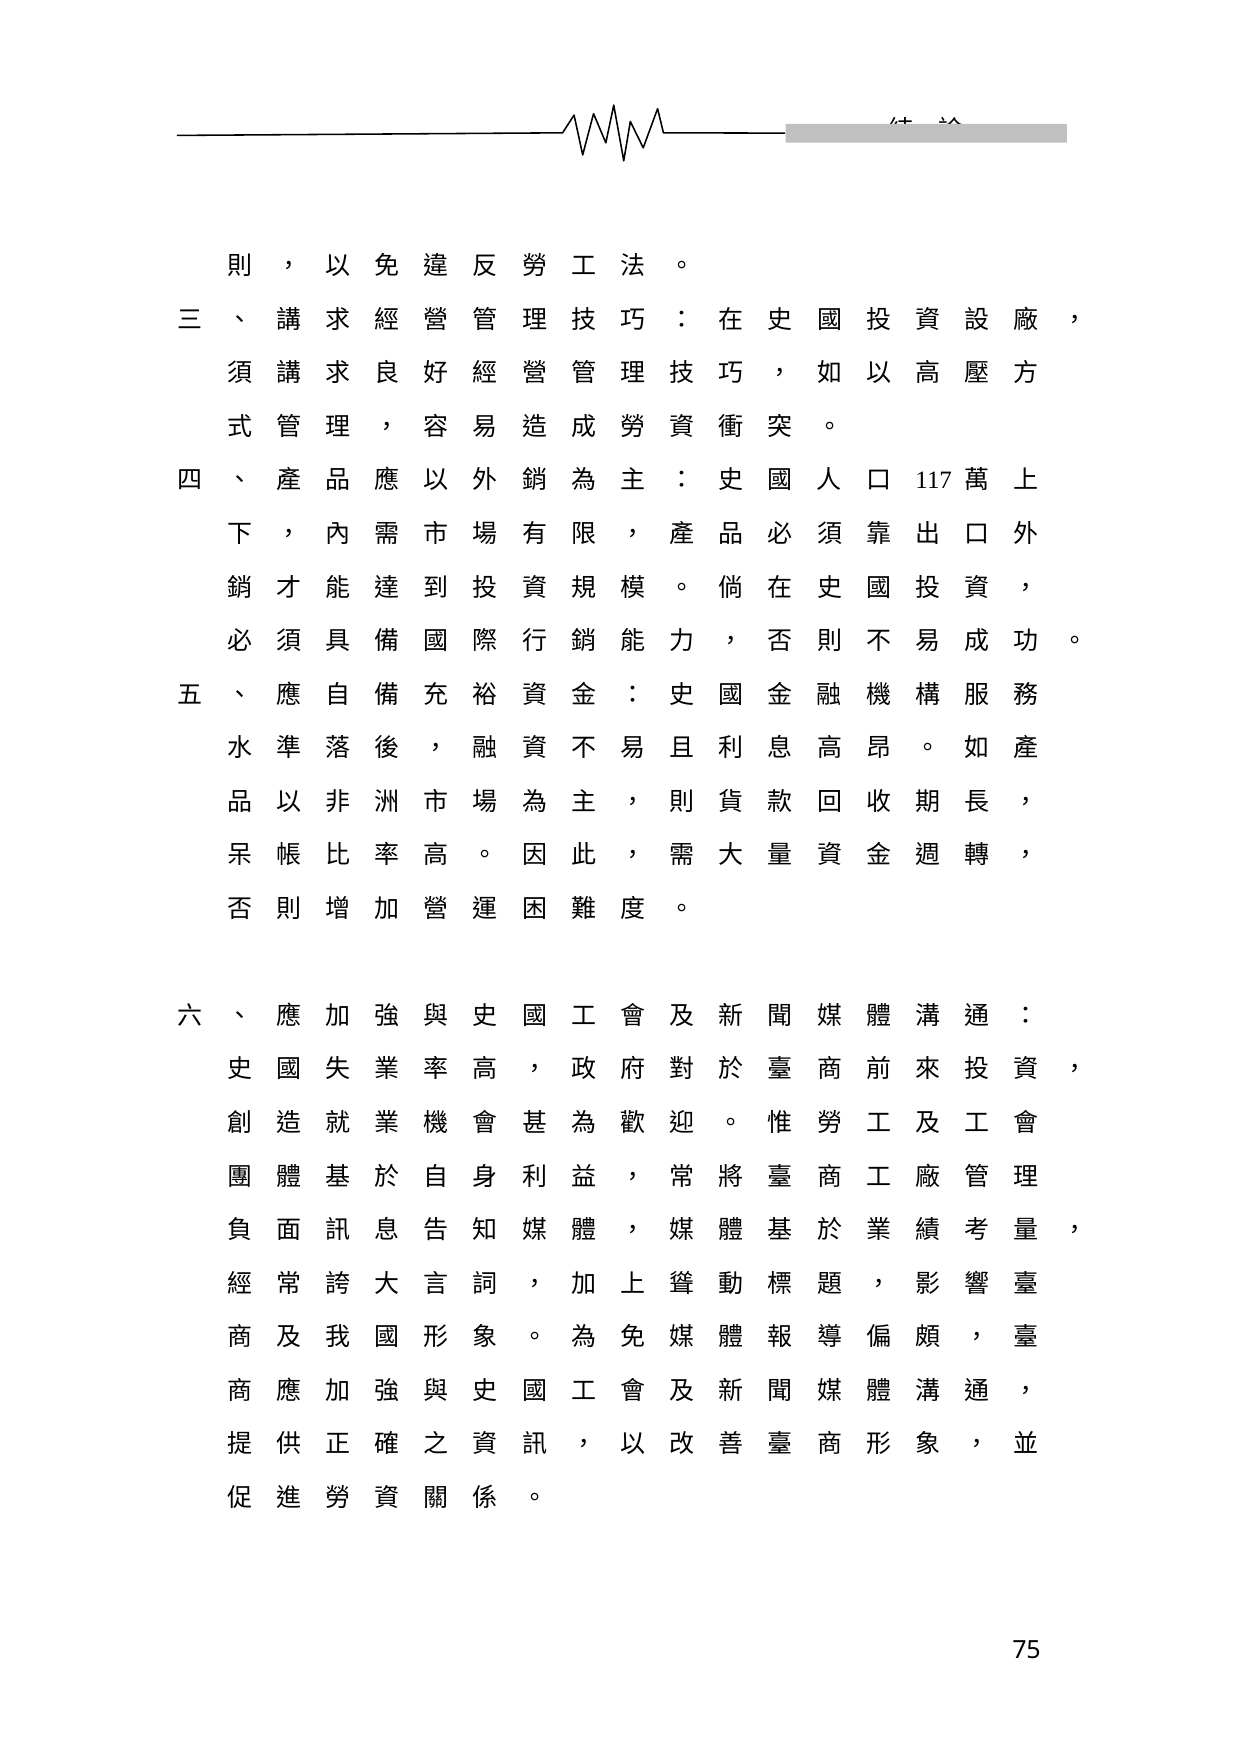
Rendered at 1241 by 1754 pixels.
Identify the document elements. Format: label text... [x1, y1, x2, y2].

text 四、產品應以外銷為主：史國人口117萬上下，內需市場有限，產品必須靠出口外銷才能達到投資規模。倘在史國投資，必須具備國際行銷能力，否則不易成功。 [178, 451, 1063, 666]
text 五、應自備充裕資金：史國金融機構服務水準落後，融資不易且利息高昂。如產品以非洲市場為主，則貨款回收期長，呆帳比率高。因此，需大量資金週轉，否則增加營運困難度。 [178, 666, 1063, 933]
text 六、應加強與史國工會及新聞媒體溝通：史國失業率高，政府對於臺商前來投資，創造就業機會甚為歡迎。惟勞工及工會團體基於自身利益，常將臺商工廠管理負面訊息告知媒體，媒體基於業績考量，經常誇大言詞，加上聳動標題，影響臺商及我國形象。為免媒體報導偏頗，臺商應加強與史國工會及新聞媒體溝通，提供正確之資訊，以改善臺商形象，並促進勞資關係。 [178, 987, 1063, 1522]
text 三、講求經營管理技巧：在史國投資設廠，須講求良好經營管理技巧，如以高壓方式管理，容易造成勞資衝突。 [178, 291, 1063, 451]
text 則，以免違反勞工法。 [178, 237, 1063, 291]
